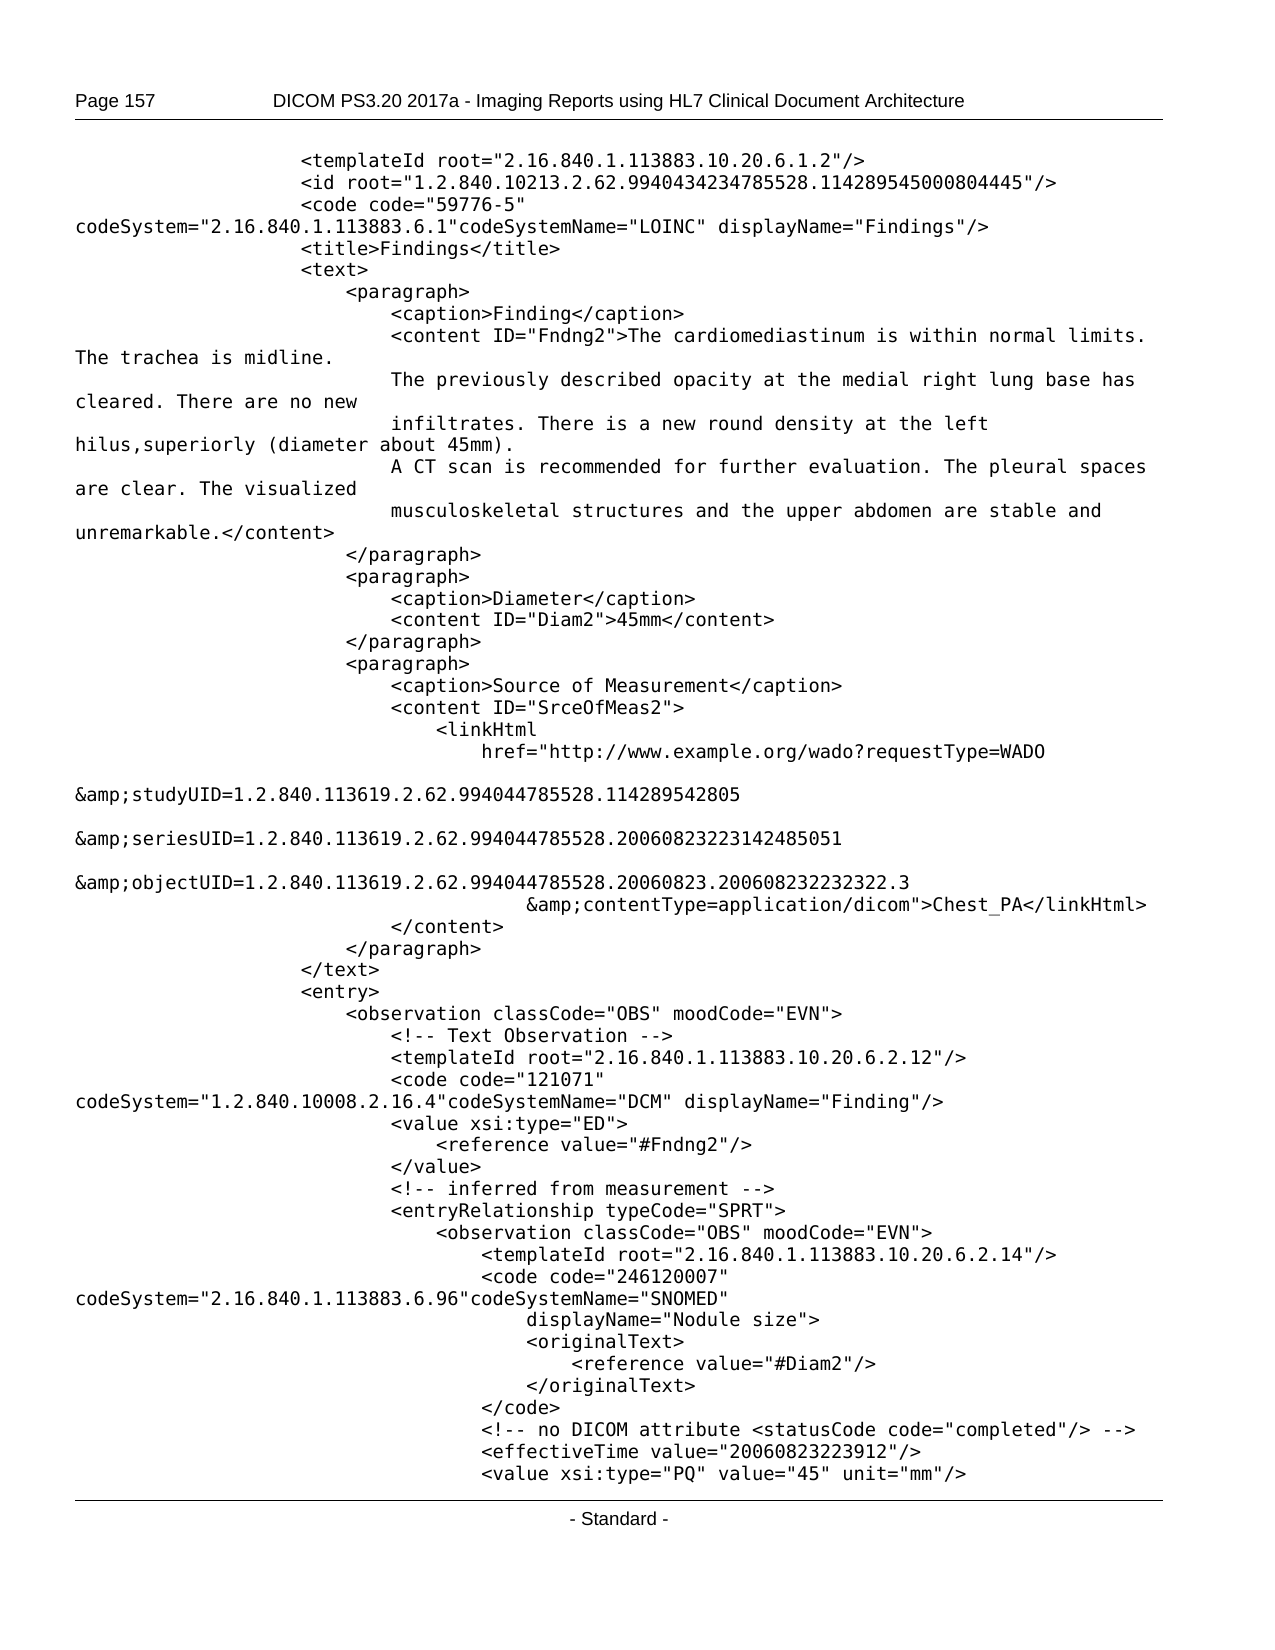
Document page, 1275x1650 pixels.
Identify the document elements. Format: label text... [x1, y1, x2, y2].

text <templateId root="2.16.840.1.113883.10.20.6.1.2"/> <id root="1.2.840.10213.2.62.9940434234785528.114289545000804445"/> <code code="59776-5" codeSystem="2.16.840.1.113883.6.1"codeSystemName="LOINC" displayName="Findings"/> <title>Findings</title> <text> <paragraph> <caption>Finding</caption> <content ID="Fndng2">The cardiomediastinum is within normal limits. The trachea is midline. The previously described opacity at the medial right lung base has cleared. There are no new infiltrates. There is a new round density at the left hilus,superiorly (diameter about 45mm). A CT scan is recommended for further evaluation. The pleural spaces are clear. The visualized musculoskeletal structures and the upper abdomen are stable and unremarkable.</content> </paragraph> <paragraph> <caption>Diameter</caption> <content ID="Diam2">45mm</content> </paragraph> <paragraph> <caption>Source of Measurement</caption> <content ID="SrceOfMeas2"> <linkHtml href="http://www.example.org/wado?requestType=WADO &amp;studyUID=1.2.840.113619.2.62.994044785528.114289542805 &amp;seriesUID=1.2.840.113619.2.62.994044785528.20060823223142485051 &amp;objectUID=1.2.840.113619.2.62.994044785528.20060823.200608232232322.3 &amp;contentType=application/dicom">Chest_PA</linkHtml> </content> </paragraph> </text> <entry> <observation classCode="OBS" moodCode="EVN"> <!-- Text Observation --> <templateId root="2.16.840.1.113883.10.20.6.2.12"/> <code code="121071" codeSystem="1.2.840.10008.2.16.4"codeSystemName="DCM" displayName="Finding"/> <value xsi:type="ED"> <reference value="#Fndng2"/> </value> <!-- inferred from measurement --> <entryRelationship typeCode="SPRT"> <observation classCode="OBS" moodCode="EVN"> <templateId root="2.16.840.1.113883.10.20.6.2.14"/> <code code="246120007" codeSystem="2.16.840.1.113883.6.96"codeSystemName="SNOMED" displayName="Nodule size"> <originalText> <reference value="#Diam2"/> </originalText> </code> <!-- no DICOM attribute <statusCode code="completed"/> --> <effectiveTime value="20060823223912"/> <value xsi:type="PQ" value="45" unit="mm"/> [75, 150, 1162, 1484]
